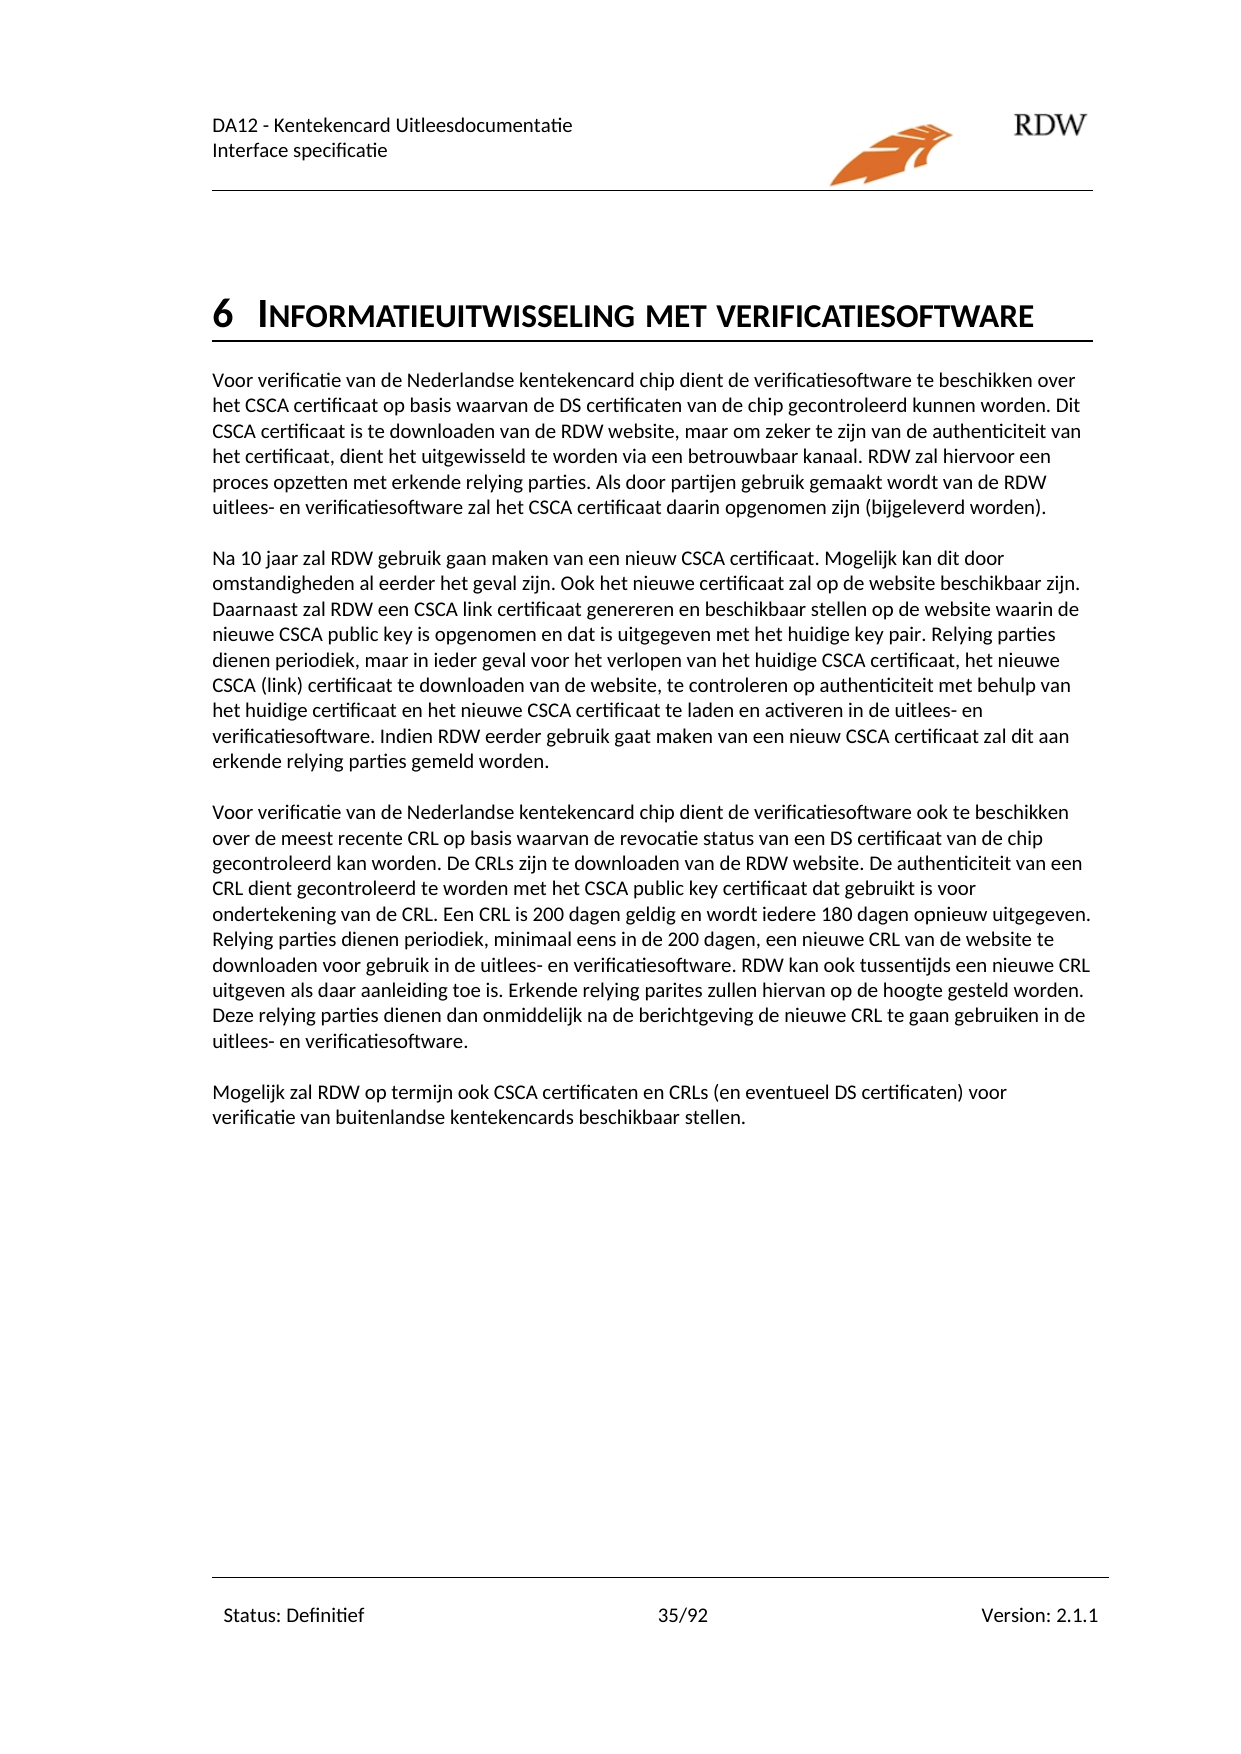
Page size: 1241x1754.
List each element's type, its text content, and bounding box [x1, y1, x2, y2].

text Na 10 jaar zal RDW gebruik gaan maken van een nieuw CSCA certificaat. Mogelijk kan dit door omstandigheden al eerder het geval zijn. Ook het nieuwe certificaat zal op de website beschikbaar zijn. Daarnaast zal RDW een CSCA link certificaat genereren en beschikbaar stellen op de website waarin de nieuwe CSCA public key is opgenomen en dat is uitgegeven met het huidige key pair. Relying parties dienen periodiek, maar in ieder geval voor het verlopen van het huidige CSCA certificaat, het nieuwe CSCA (link) certificaat te downloaden van de website, te controleren op authenticiteit met behulp van het huidige certificaat en het nieuwe CSCA certificaat te laden en activeren in de uitlees- en verificatiesoftware. Indien RDW eerder gebruik gaat maken van een nieuw CSCA certificaat zal dit aan erkende relying parties gemeld worden. [212, 545, 1093, 774]
text Mogelijk zal RDW op termijn ook CSCA certificaten en CRLs (en eventueel DS certificaten) voor verificatie van buitenlandse kentekencards beschikbaar stellen. [212, 1079, 1093, 1130]
text Voor verificatie van de Nederlandse kentekencard chip dient de verificatiesoftware ook te beschikken over de meest recente CRL op basis waarvan de revocatie status van een DS certificaat van de chip gecontroleerd kan worden. De CRLs zijn te downloaden van de RDW website. De authenticiteit van een CRL dient gecontroleerd te worden met het CSCA public key certificaat dat gebruikt is voor ondertekening van de CRL. Een CRL is 200 dagen geldig en wordt iedere 180 dagen opnieuw uitgegeven. Relying parties dienen periodiek, minimaal eens in de 200 dagen, een nieuwe CRL van de website te downloaden voor gebruik in de uitlees- en verificatiesoftware. RDW kan ook tussentijds een nieuwe CRL uitgeven als daar aanleiding toe is. Erkende relying parites zullen hiervan op de hoogte gesteld worden. Deze relying parties dienen dan onmiddelijk na de berichtgeving de nieuwe CRL te gaan gebruiken in de uitlees- en verificatiesoftware. [212, 799, 1093, 1053]
subtitle Informatieuitwisseling met verificatiesoftware [212, 287, 1093, 340]
text Voor verificatie van de Nederlandse kentekencard chip dient de verificatiesoftware te beschikken over het CSCA certificaat op basis waarvan de DS certificaten van de chip gecontroleerd kunnen worden. Dit CSCA certificaat is te downloaden van de RDW website, maar om zeker te zijn van de authenticiteit van het certificaat, dient het uitgewisseld te worden via een betrouwbaar kanaal. RDW zal hiervoor een proces opzetten met erkende relying parties. Als door partijen gebruik gemaakt wordt van de RDW uitlees- en verificatiesoftware zal het CSCA certificaat daarin opgenomen zijn (bijgeleverd worden). [212, 367, 1093, 520]
